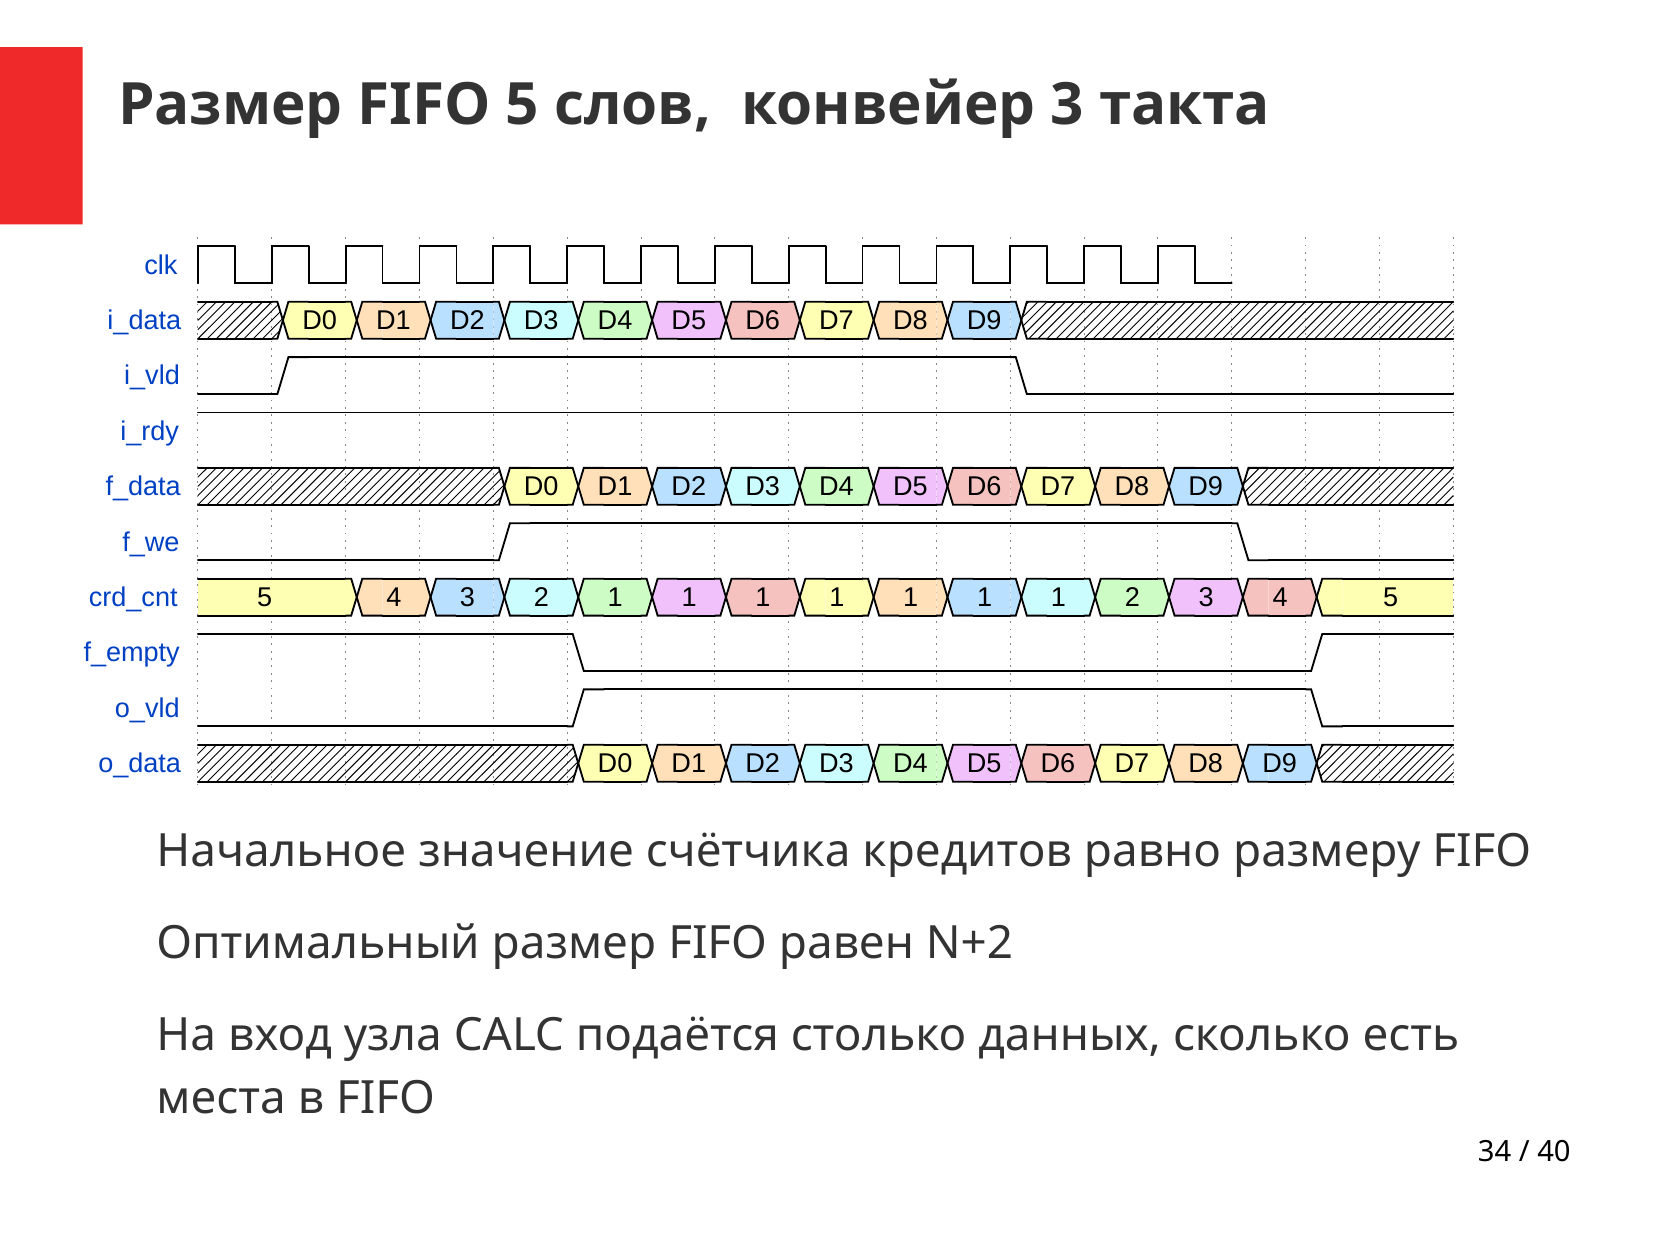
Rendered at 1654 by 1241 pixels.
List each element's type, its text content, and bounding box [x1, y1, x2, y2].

picture [49, 236, 1490, 791]
list Начальное значение счётчика кредитов равно размеру FIFO Оптимальный размер FIFO равен N+2 На вход узла CALC подаётся столько данных, сколько есть места в FIFO [85, 817, 1598, 1137]
title Размер FIFO 5 слов, конвейер 3 такта [118, 49, 1571, 154]
